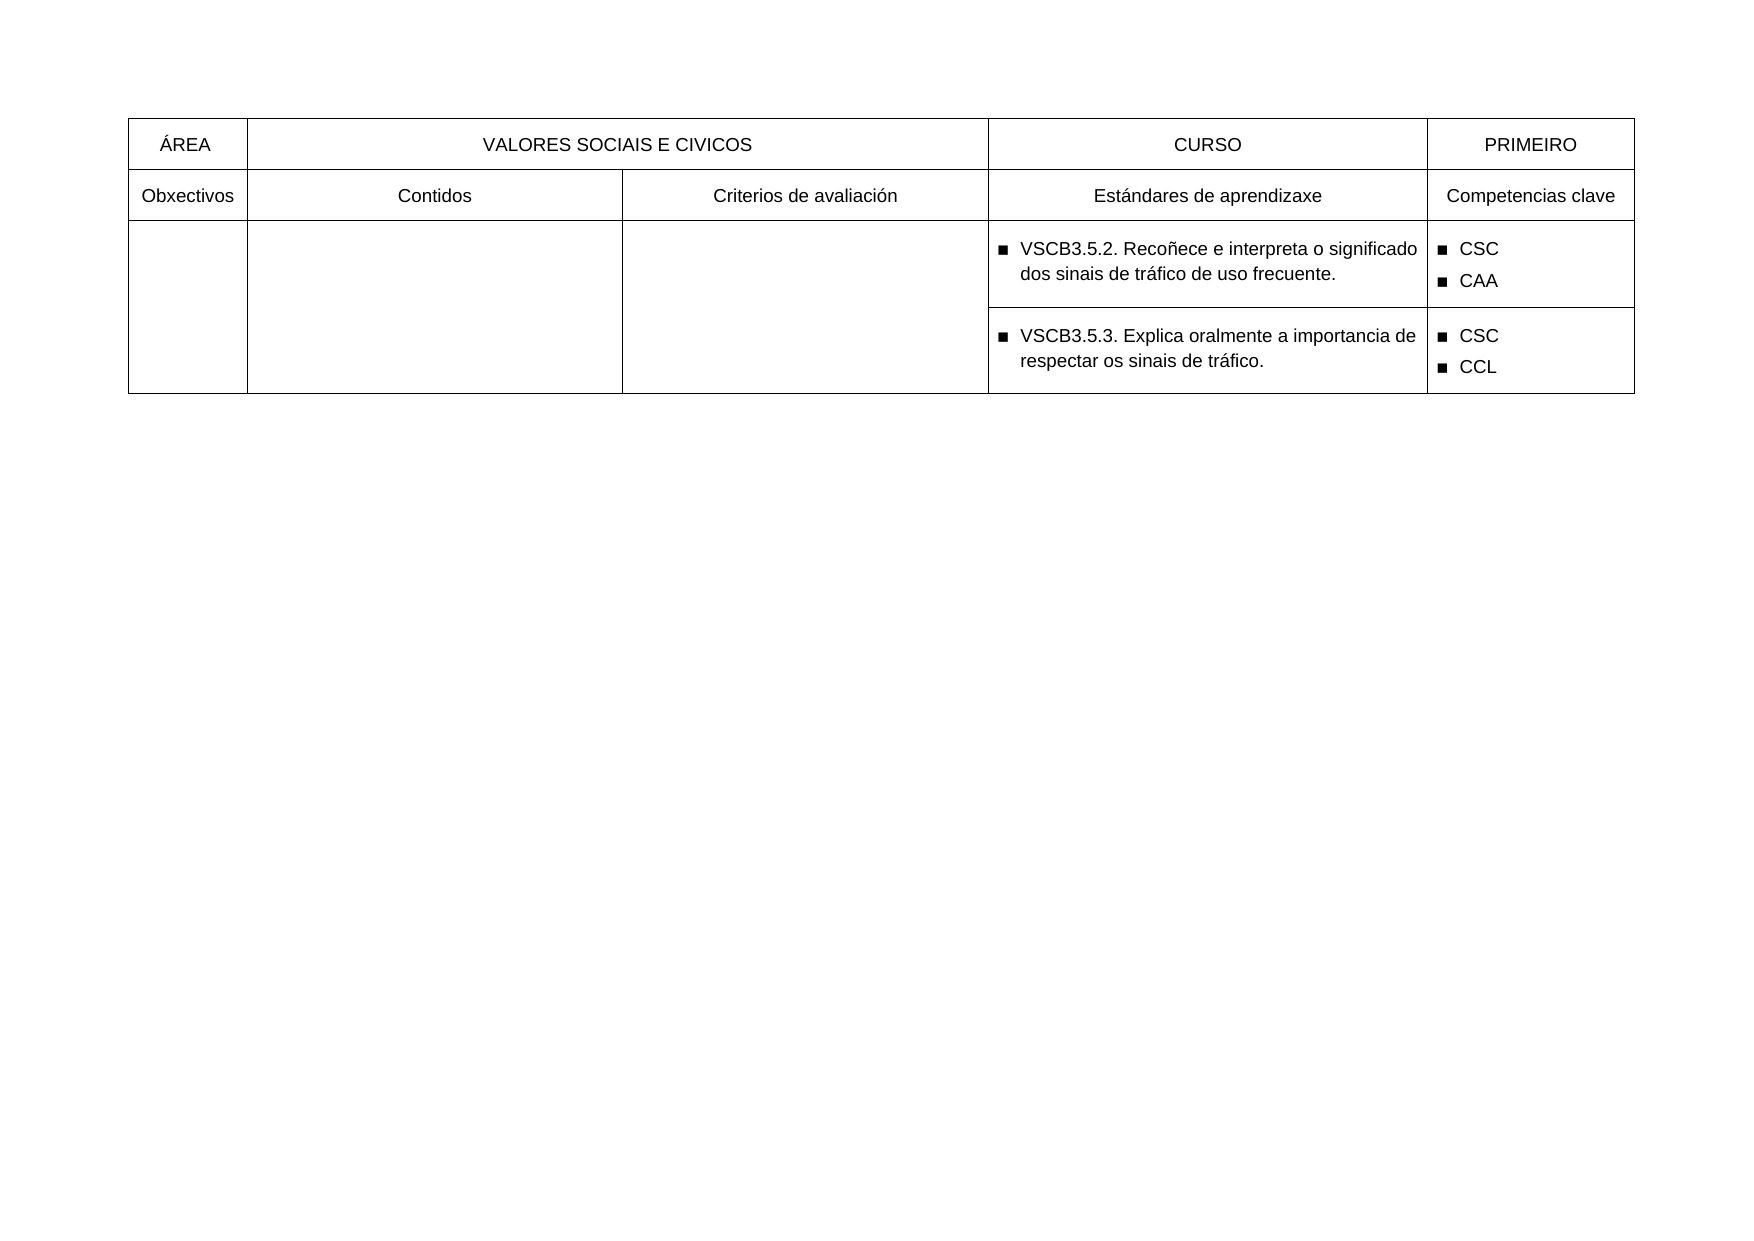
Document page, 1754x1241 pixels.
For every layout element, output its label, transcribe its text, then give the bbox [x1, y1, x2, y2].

table_cell Contidos [248, 170, 622, 220]
table_header ÁREA [129, 119, 247, 169]
table_cell [129, 221, 247, 393]
table_cell Competencias clave [1428, 170, 1634, 220]
table_header CURSO [989, 119, 1427, 169]
table_cell Estándares de aprendizaxe [989, 170, 1427, 220]
table_cell VSCB3.5.3. Explica oralmente a importancia de respectar os sinais de tráfico. [989, 308, 1427, 393]
table_cell Obxectivos [129, 170, 247, 220]
table_cell CSC CCL [1428, 308, 1634, 393]
table_cell CSC CAA [1428, 221, 1634, 307]
table_header PRIMEIRO [1428, 119, 1634, 169]
table_cell [248, 221, 622, 393]
table_cell VSCB3.5.2. Recoñece e interpreta o significado dos sinais de tráfico de uso frecuente. [989, 221, 1427, 307]
table_header VALORES SOCIAIS E CIVICOS [248, 119, 988, 169]
table_cell Criterios de avaliación [623, 170, 988, 220]
table_cell [623, 221, 988, 393]
